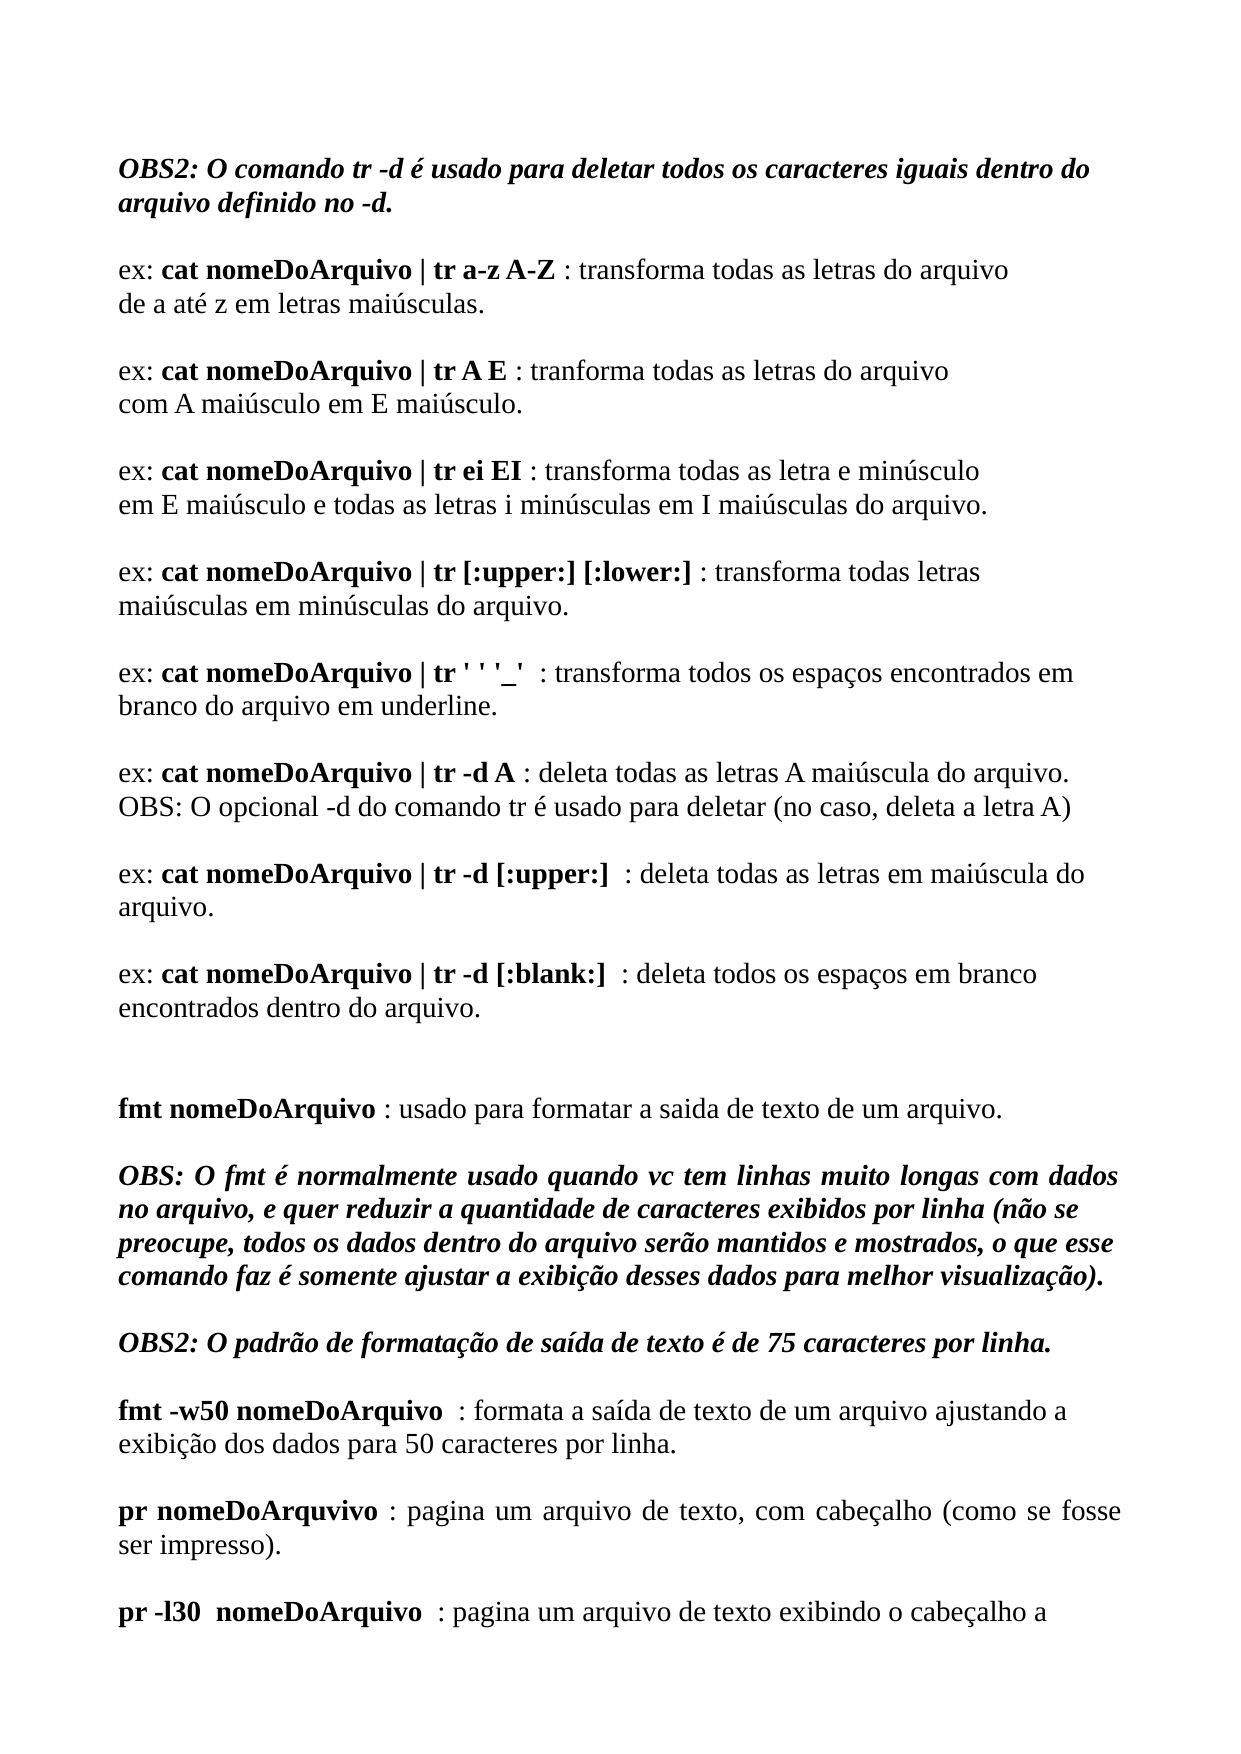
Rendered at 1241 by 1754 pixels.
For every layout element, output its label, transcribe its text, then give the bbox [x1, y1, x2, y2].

text ex: cat nomeDoArquivo | tr -d A : deleta todas as letras A maiúscula do arquivo. [118, 755, 1122, 789]
text com A maiúsculo em E maiúsculo. [118, 386, 1122, 420]
text arquivo. [118, 889, 1122, 923]
text OBS: O fmt é normalmente usado quando vc tem linhas muito longas com dados no arquivo, e quer reduzir a quantidade de caracteres exibidos por linha (não se [118, 1158, 1122, 1225]
text ex: cat nomeDoArquivo | tr -d [:upper:] : deleta todas as letras em maiúscula do [118, 856, 1122, 889]
text OBS: O opcional -d do comando tr é usado para deletar (no caso, deleta a letra A) [118, 789, 1122, 822]
text preocupe, todos os dados dentro do arquivo serão mantidos e mostrados, o que esse [118, 1225, 1122, 1258]
text ex: cat nomeDoArquivo | tr a-z A-Z : transforma todas as letras do arquivo [118, 252, 1122, 286]
text exibição dos dados para 50 caracteres por linha. [118, 1426, 1122, 1460]
text pr nomeDoArquvivo : pagina um arquivo de texto, com cabeçalho (como se fosse ser impresso). [118, 1493, 1122, 1560]
text OBS2: O padrão de formatação de saída de texto é de 75 caracteres por linha. [118, 1326, 1122, 1359]
text ex: cat nomeDoArquivo | tr -d [:blank:] : deleta todos os espaços em branco [118, 957, 1122, 990]
text encontrados dentro do arquivo. [118, 990, 1122, 1024]
text pr -l30 nomeDoArquivo : pagina um arquivo de texto exibindo o cabeçalho a [118, 1594, 1122, 1627]
text branco do arquivo em underline. [118, 688, 1122, 722]
text fmt -w50 nomeDoArquivo : formata a saída de texto de um arquivo ajustando a [118, 1393, 1122, 1426]
text ex: cat nomeDoArquivo | tr [:upper:] [:lower:] : transforma todas letras [118, 554, 1122, 588]
text ex: cat nomeDoArquivo | tr ' ' '_' : transforma todos os espaços encontrados em [118, 655, 1122, 688]
text maiúsculas em minúsculas do arquivo. [118, 588, 1122, 621]
text em E maiúsculo e todas as letras i minúsculas em I maiúsculas do arquivo. [118, 487, 1122, 521]
text de a até z em letras maiúsculas. [118, 286, 1122, 319]
text fmt nomeDoArquivo : usado para formatar a saida de texto de um arquivo. [118, 1091, 1122, 1124]
text ex: cat nomeDoArquivo | tr ei EI : transforma todas as letra e minúsculo [118, 453, 1122, 487]
text comando faz é somente ajustar a exibição desses dados para melhor visualização). [118, 1258, 1122, 1292]
text ex: cat nomeDoArquivo | tr A E : tranforma todas as letras do arquivo [118, 353, 1122, 386]
text OBS2: O comando tr -d é usado para deletar todos os caracteres iguais dentro do [118, 152, 1122, 185]
text arquivo definido no -d. [118, 185, 1122, 219]
